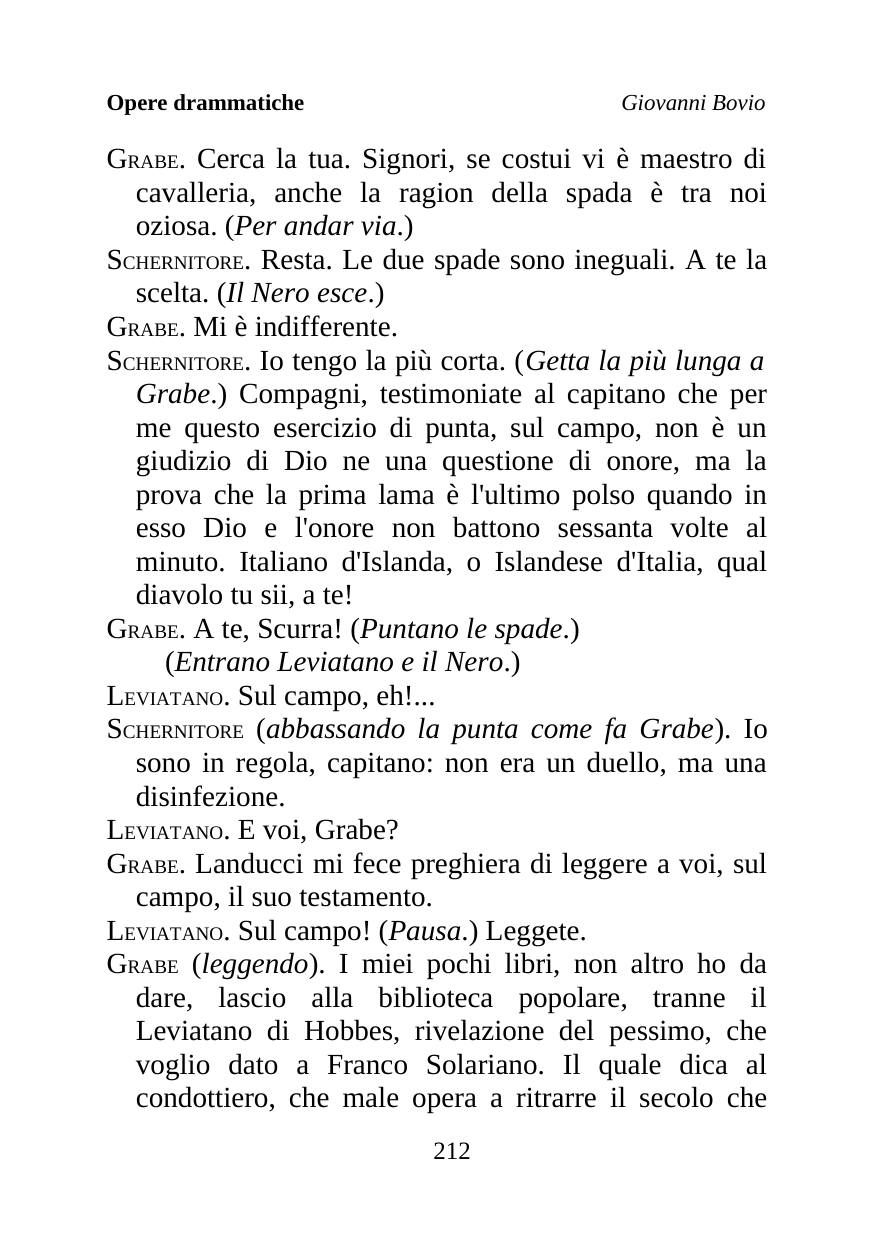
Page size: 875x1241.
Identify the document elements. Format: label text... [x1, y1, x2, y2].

text Schernitore. Io tengo la più corta. (Getta la più lunga a Grabe.) Compagni, testimoniate al capitano che per me questo esercizio di punta, sul campo, non è un giudizio di Dio ne una questione di onore, ma la prova che la prima lama è l'ultimo polso quando in esso Dio e l'onore non battono sessanta volte al minuto. Italiano d'Islanda, o Islandese d'Italia, qual diavolo tu sii, a te! [106, 343, 768, 611]
text Leviatano. E voi, Grabe? [106, 812, 768, 846]
text Grabe. Landucci mi fece preghiera di leggere a voi, sul campo, il suo testamento. [106, 846, 768, 913]
text Grabe. Cerca la tua. Signori, se costui vi è maestro di cavalleria, anche la ragion della spada è tra noi oziosa. (Per andar via.) [106, 141, 768, 242]
text Grabe (leggendo). I miei pochi libri, non altro ho da dare, lascio alla biblioteca popolare, tranne il Leviatano di Hobbes, rivelazione del pessimo, che voglio dato a Franco Solariano. Il quale dica al condottiero, che male opera a ritrarre il secolo che [106, 946, 768, 1114]
text (Entrano Leviatano e il Nero.) [136, 644, 768, 678]
text Leviatano. Sul campo, eh!... [106, 678, 768, 712]
text Grabe. Mi è indifferente. [106, 309, 768, 343]
text Schernitore. Resta. Le due spade sono ineguali. A te la scelta. (Il Nero esce.) [106, 242, 768, 309]
text Grabe. A te, Scurra! (Puntano le spade.) [106, 611, 768, 644]
text Schernitore (abbassando la punta come fa Grabe). Io sono in regola, capitano: non era un duello, ma una disinfezione. [106, 712, 768, 812]
text Leviatano. Sul campo! (Pausa.) Leggete. [106, 913, 768, 946]
